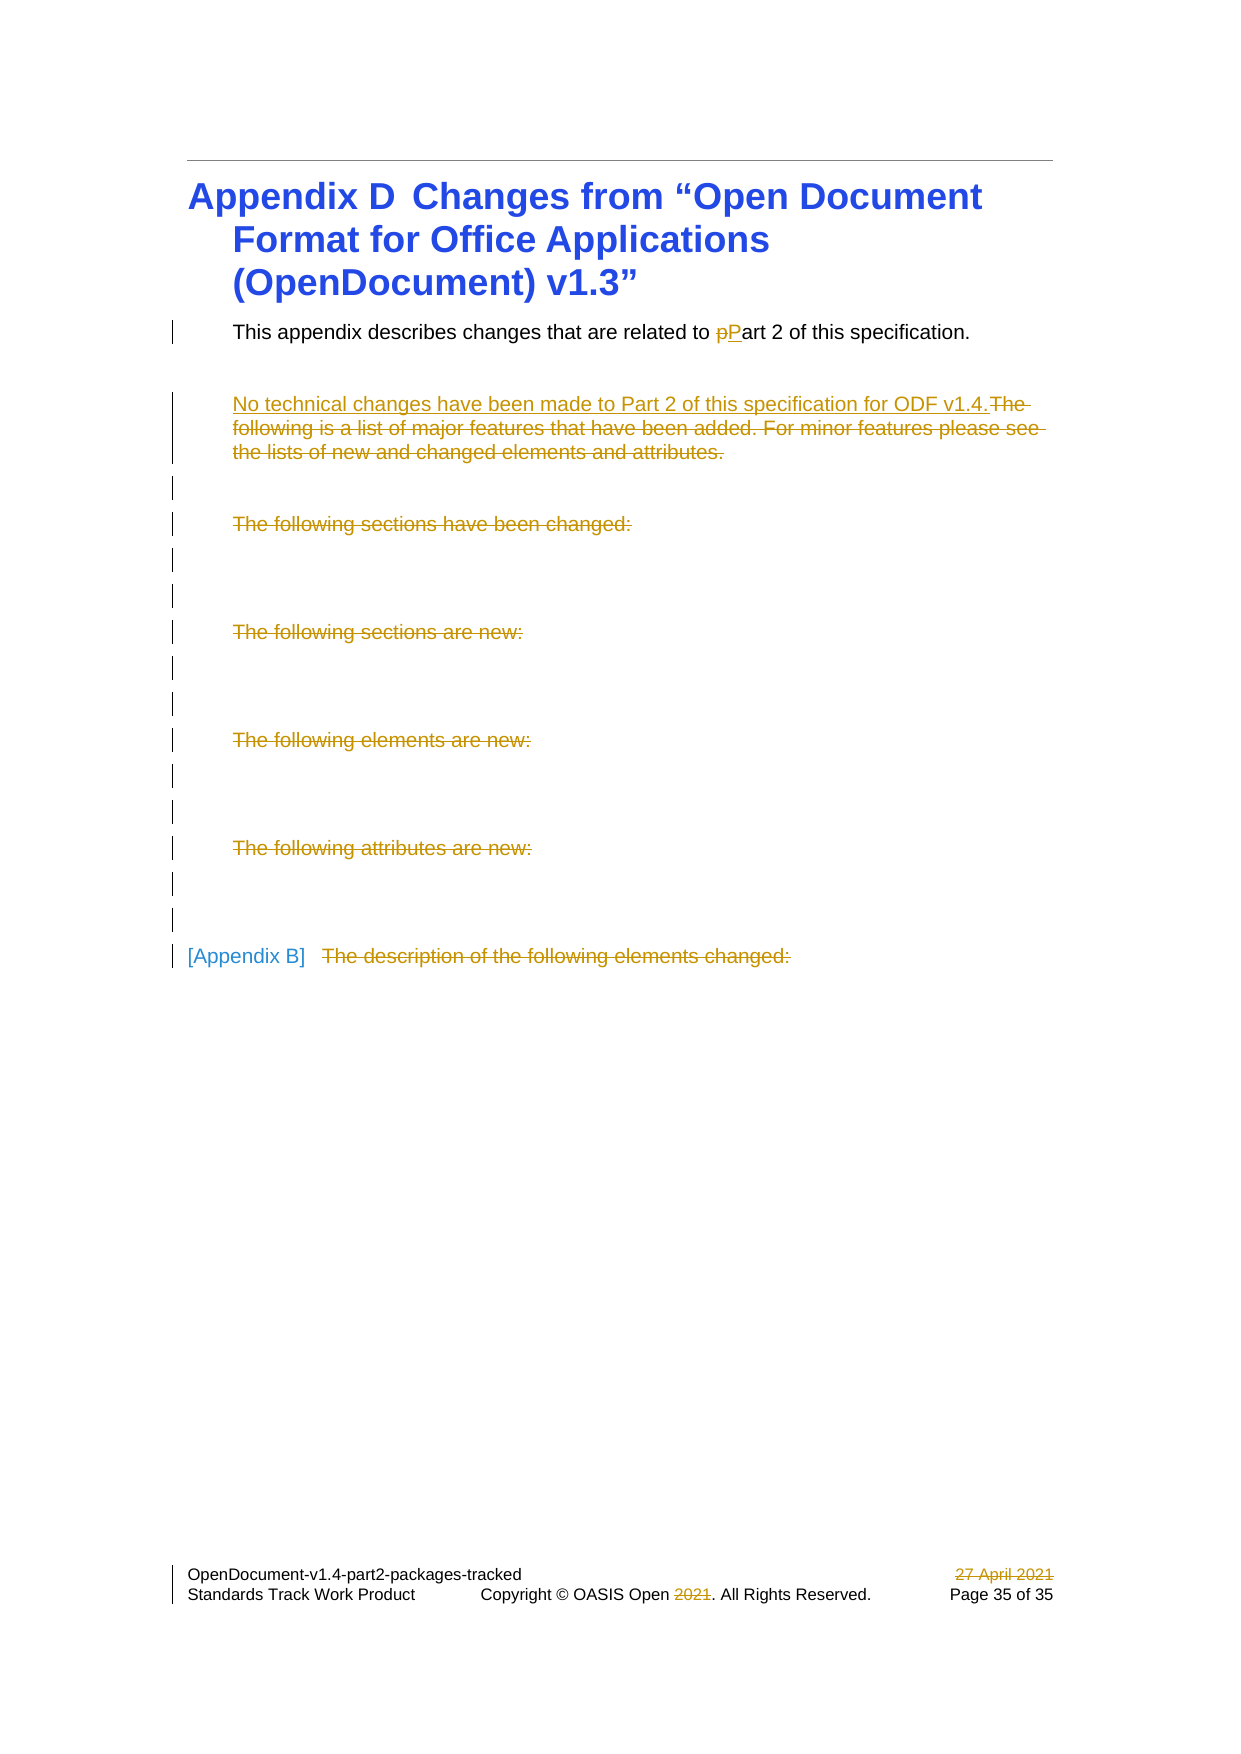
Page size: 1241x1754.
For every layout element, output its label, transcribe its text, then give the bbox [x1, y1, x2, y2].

list No technical changes have been made to Part 2 of this specification for ODF v1.4. [187, 392, 1053, 464]
list This appendix describes changes that are related to Part 2 of this specification. [187, 320, 1053, 344]
subtitle Changes from “Open Document Format for Office Applications (OpenDocument) v1.3” [187, 161, 1053, 303]
